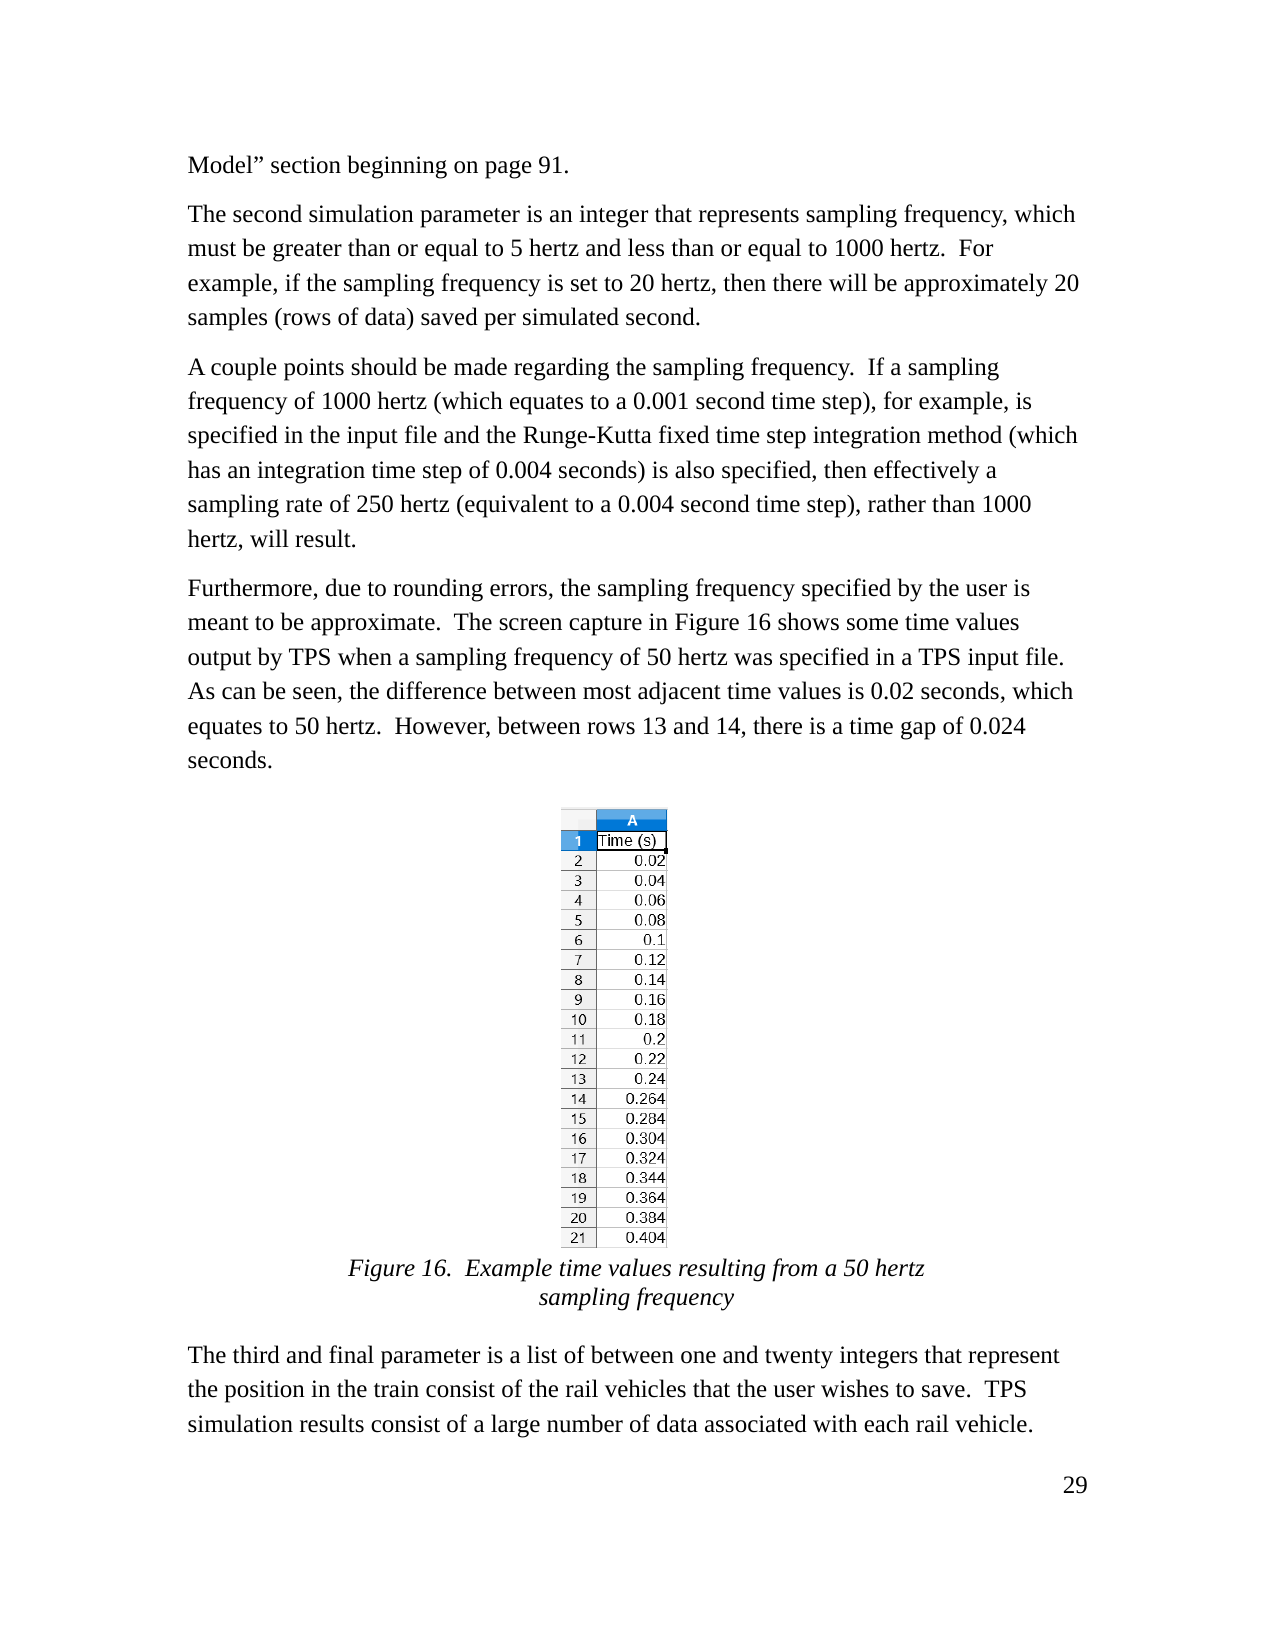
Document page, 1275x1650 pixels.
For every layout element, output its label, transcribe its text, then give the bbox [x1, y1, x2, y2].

text A couple points should be made regarding the sampling frequency. If a sampling frequency of 1000 hertz (which equates to a 0.001 second time step), for example, is specified in the input file and the Runge-Kutta fixed time step integration method (which has an integration time step of 0.004 seconds) is also specified, then effectively a sampling rate of 250 hertz (equivalent to a 0.004 second time step), rather than 1000 hertz, will result. [187, 352, 1087, 553]
text Figure 16. Example time values resulting from a 50 hertz sampling frequency [300, 1248, 975, 1311]
picture [300, 807, 976, 1248]
text Furthermore, due to rounding errors, the sampling frequency specified by the user is meant to be approximate. The screen capture in Figure 16 shows some time values output by TPS when a sampling frequency of 50 hertz was specified in a TPS input file. As can be seen, the difference between most adjacent time values is 0.02 seconds, which equates to 50 hertz. However, between rows 13 and 14, there is a time gap of 0.024 seconds. [187, 573, 1087, 774]
text The second simulation parameter is an integer that represents sampling frequency, which must be greater than or equal to 5 hertz and less than or equal to 1000 hertz. For example, if the sampling frequency is set to 20 hertz, then there will be approximately 20 samples (rows of data) saved per simulated second. [187, 199, 1087, 331]
text The third and final parameter is a list of between one and twenty integers that represent the position in the train consist of the rail vehicles that the user wishes to save. TPS simulation results consist of a large number of data associated with each rail vehicle. [187, 1340, 1087, 1437]
